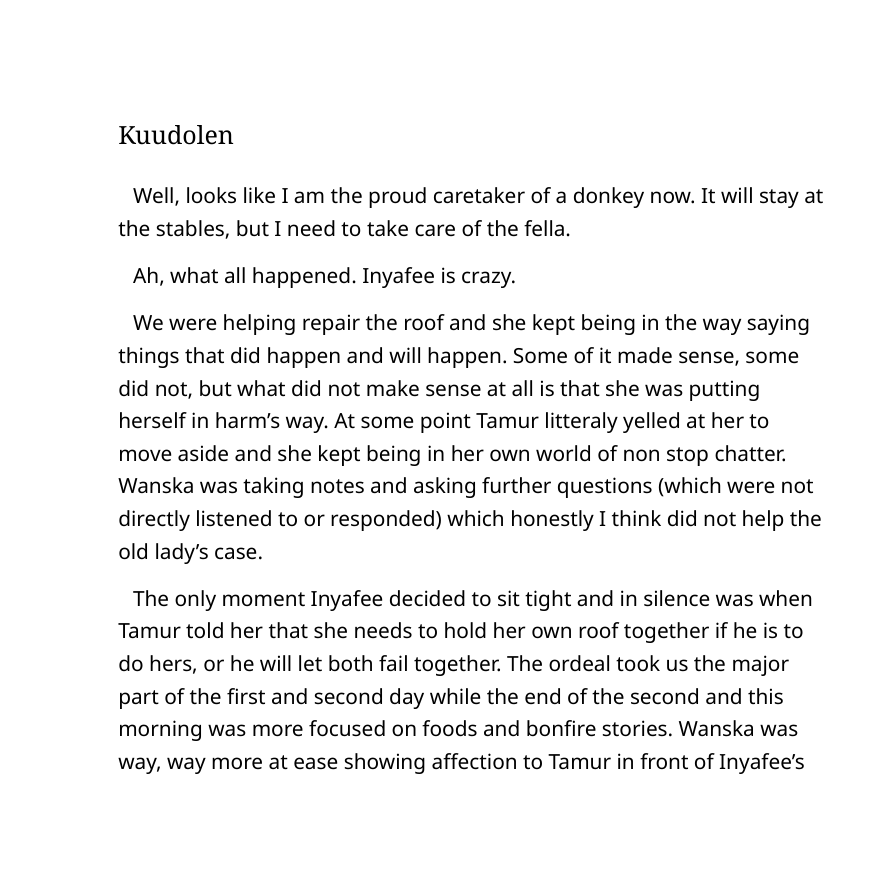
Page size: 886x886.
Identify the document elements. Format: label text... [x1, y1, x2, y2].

text Well, looks like I am the proud caretaker of a donkey now. It will stay at the stables, but I need to take care of the fella. [118, 182, 827, 243]
text We were helping repair the roof and she kept being in the way saying things that did happen and will happen. Some of it made sense, some did not, but what did not make sense at all is that she was putting herself in harm’s way. At some point Tamur litteraly yelled at her to move aside and she kept being in her own world of non stop chatter. Wanska was taking notes and asking further questions (which were not directly listened to or responded) which honestly I think did not help the old lady’s case. [118, 308, 827, 565]
text The only moment Inyafee decided to sit tight and in silence was when Tamur told her that she needs to hold her own roof together if he is to do hers, or he will let both fail together. The ordeal took us the major part of the first and second day while the end of the second and this morning was more focused on foods and bonfire stories. Wanska was way, way more at ease showing affection to Tamur in front of Inyafee’s [118, 584, 827, 775]
subtitle Kuudolen [118, 118, 827, 152]
text Ah, what all happened. Inyafee is crazy. [118, 261, 827, 290]
